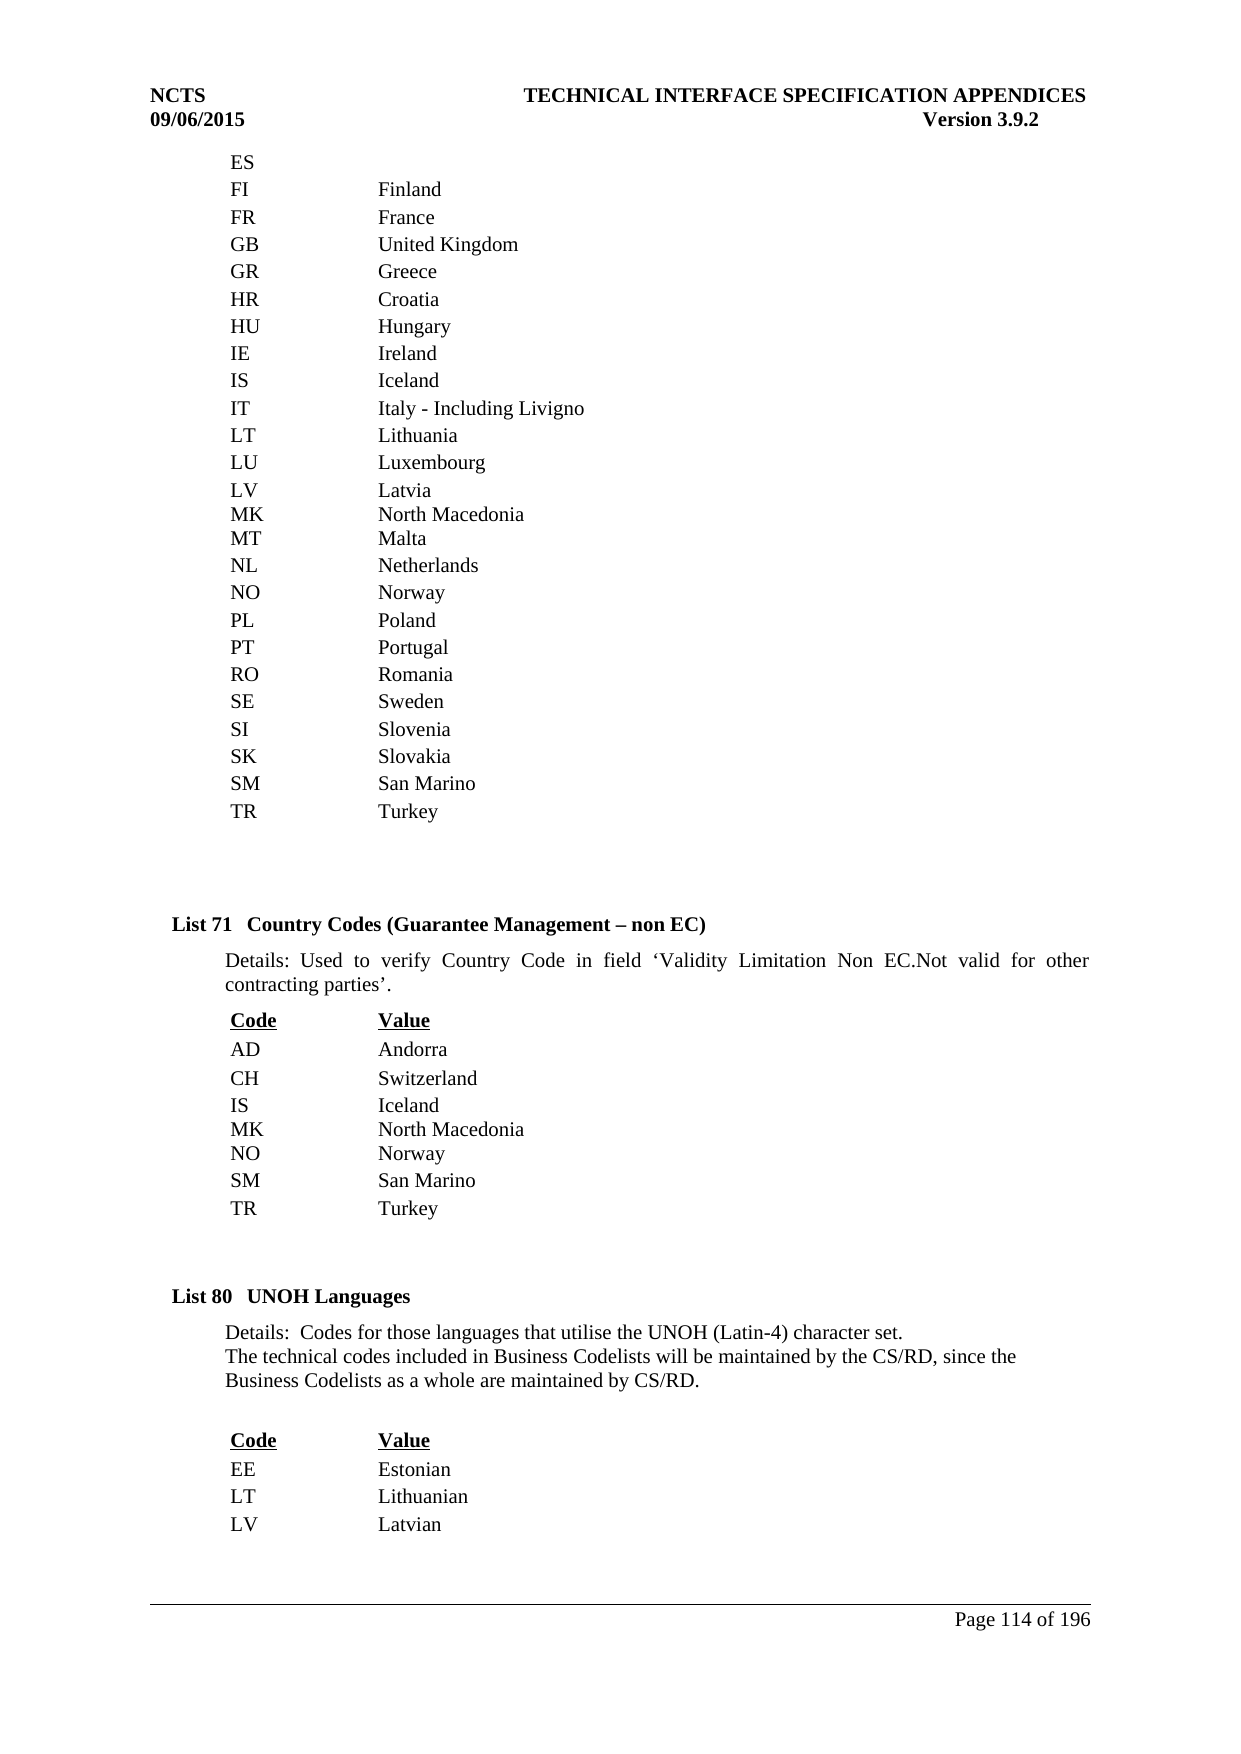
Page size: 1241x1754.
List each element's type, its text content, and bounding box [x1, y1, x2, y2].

table_cell Ireland [375, 341, 1113, 368]
table_header Code [227, 1008, 375, 1037]
table_cell Sweden [375, 689, 1113, 717]
table_cell SI [227, 717, 375, 744]
table_cell Turkey [375, 1196, 1113, 1223]
table_header Code [227, 1428, 375, 1457]
table_cell SE [227, 689, 375, 717]
table_cell Romania [375, 662, 1113, 689]
table_cell ES [227, 150, 375, 177]
subtitle List 71 Country Codes (Guarantee Management – non EC) [172, 911, 1091, 936]
table_cell IS [227, 368, 375, 396]
table_cell PT [227, 635, 375, 662]
text Details: Codes for those languages that utilise the UNOH (Latin-4) character set. [150, 1319, 1091, 1344]
table_cell Turkey [375, 799, 1113, 826]
table_cell Netherlands [375, 553, 1113, 580]
table_cell [375, 150, 1113, 177]
table_header Value [375, 1428, 1113, 1457]
table_cell Luxembourg [375, 450, 1113, 477]
table_cell HR [227, 286, 375, 314]
table_cell TR [227, 1196, 375, 1223]
table_cell Switzerland [375, 1066, 1113, 1093]
table_cell NL [227, 553, 375, 580]
table_cell HU [227, 314, 375, 341]
text Details: Used to verify Country Code in field ‘Validity Limitation Non EC.Not valid for other contracting parties’. [225, 947, 1091, 996]
table_cell SM [227, 1168, 375, 1196]
table_cell Iceland North Macedonia [375, 1093, 1113, 1141]
table_cell Slovakia [375, 744, 1113, 771]
table_cell Latvian [375, 1512, 1113, 1539]
table_cell NO [227, 580, 375, 607]
table_cell MT [227, 526, 375, 553]
table_cell SM [227, 771, 375, 798]
table_cell RO [227, 662, 375, 689]
table_cell IT [227, 396, 375, 423]
table_cell AD [227, 1037, 375, 1066]
table_cell San Marino [375, 1168, 1113, 1196]
table_cell EE [227, 1457, 375, 1484]
table_cell LV [227, 1512, 375, 1539]
table_cell Latvia North Macedonia [375, 478, 1113, 526]
table_cell Italy - Including Livigno [375, 396, 1113, 423]
table_cell LT [227, 423, 375, 450]
text The technical codes included in Business Codelists will be maintained by the CS/RD, since the [150, 1344, 1091, 1368]
table_cell Iceland [375, 368, 1113, 396]
table_cell SK [227, 744, 375, 771]
table_cell Malta [375, 526, 1113, 553]
table_cell Slovenia [375, 717, 1113, 744]
table_cell GB [227, 232, 375, 259]
table_cell LU [227, 450, 375, 477]
table_cell Lithuania [375, 423, 1113, 450]
table_cell Norway [375, 1141, 1113, 1168]
table_cell Estonian [375, 1457, 1113, 1484]
table_cell Poland [375, 608, 1113, 635]
table_cell Croatia [375, 286, 1113, 314]
table_cell IE [227, 341, 375, 368]
table_cell IS MK [227, 1093, 375, 1141]
table_cell Lithuanian [375, 1484, 1113, 1512]
table_cell Finland [375, 177, 1113, 204]
table_cell Greece [375, 259, 1113, 286]
table_cell FR [227, 205, 375, 232]
table_cell Andorra [375, 1037, 1113, 1066]
table_cell Hungary [375, 314, 1113, 341]
table_cell LV MK [227, 478, 375, 526]
table_cell PL [227, 608, 375, 635]
table_cell United Kingdom [375, 232, 1113, 259]
table_cell NO [227, 1141, 375, 1168]
table_cell LT [227, 1484, 375, 1512]
table_cell France [375, 205, 1113, 232]
table_cell Portugal [375, 635, 1113, 662]
text Business Codelists as a whole are maintained by CS/RD. [150, 1368, 1091, 1392]
table_cell CH [227, 1066, 375, 1093]
subtitle List 80 UNOH Languages [172, 1283, 1091, 1308]
table_cell FI [227, 177, 375, 204]
table_cell GR [227, 259, 375, 286]
table_header Value [375, 1008, 1113, 1037]
table_cell San Marino [375, 771, 1113, 798]
table_cell Norway [375, 580, 1113, 607]
table_cell TR [227, 799, 375, 826]
